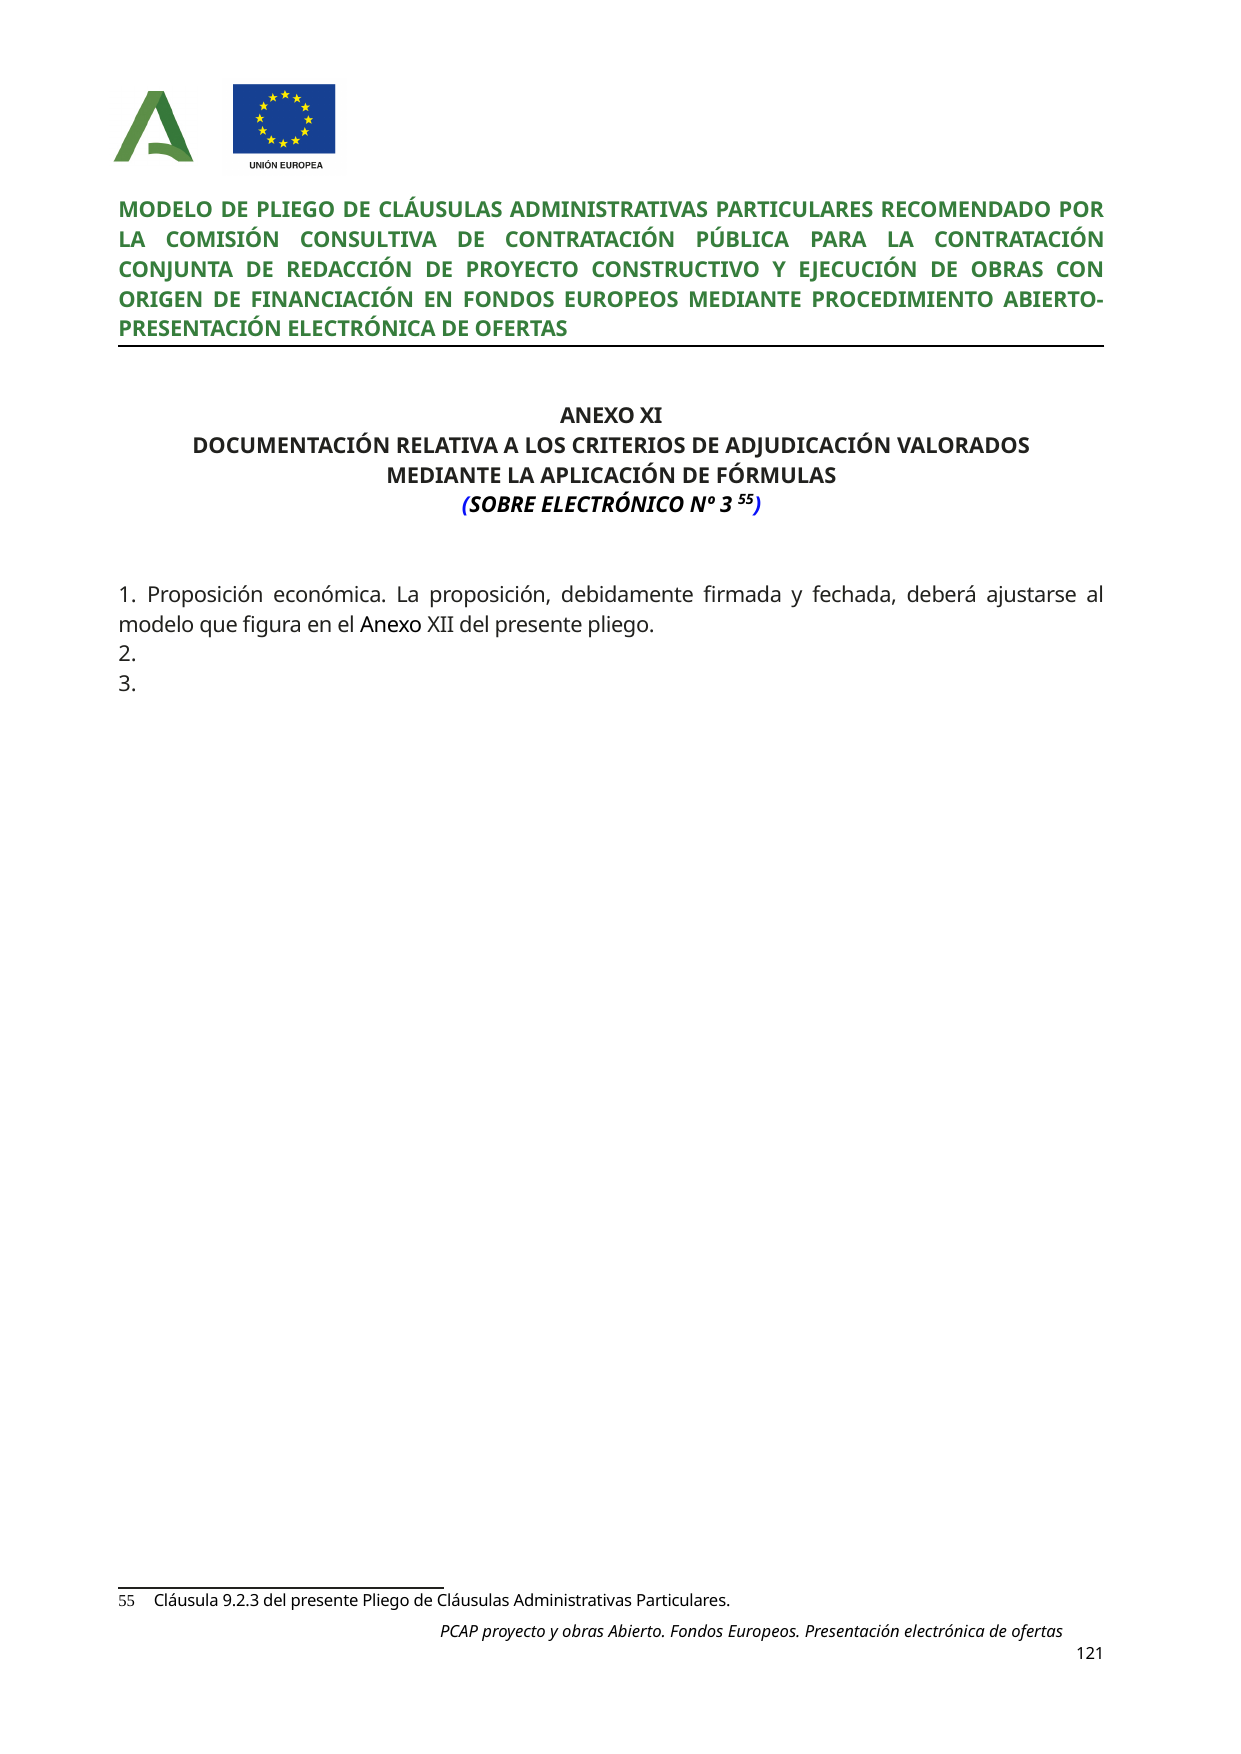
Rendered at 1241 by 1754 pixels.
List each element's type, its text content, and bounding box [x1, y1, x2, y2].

text (SOBRE ELECTRÓNICO Nº 3 ) [118, 489, 1104, 519]
text ANEXO XI [118, 400, 1104, 430]
text 1. Proposición económica. La proposición, debidamente firmada y fechada, deberá ajustarse al modelo que figura en el Anexo XII del presente pliego. [118, 579, 1104, 638]
picture [221, 78, 347, 176]
picture [109, 86, 198, 166]
text DOCUMENTACIÓN RELATIVA A LOS CRITERIOS DE ADJUDICACIÓN VALORADOS [118, 430, 1104, 460]
text 3. [118, 668, 1104, 698]
text Cláusula 9.2.3 del presente Pliego de Cláusulas Administrativas Particulares. [118, 1588, 1104, 1611]
text MODELO DE PLIEGO DE CLÁUSULAS ADMINISTRATIVAS PARTICULARES RECOMENDADO POR LA COMISIÓN CONSULTIVA DE CONTRATACIÓN PÚBLICA PARA LA CONTRATACIÓN CONJUNTA DE REDACCIÓN DE PROYECTO CONSTRUCTIVO Y EJECUCIÓN DE OBRAS CON ORIGEN DE FINANCIACIÓN EN FONDOS EUROPEOS MEDIANTE PROCEDIMIENTO ABIERTO- PRESENTACIÓN ELECTRÓNICA DE OFERTAS [118, 194, 1104, 345]
text MEDIANTE LA APLICACIÓN DE FÓRMULAS [118, 460, 1104, 489]
text 2. [118, 638, 1104, 668]
